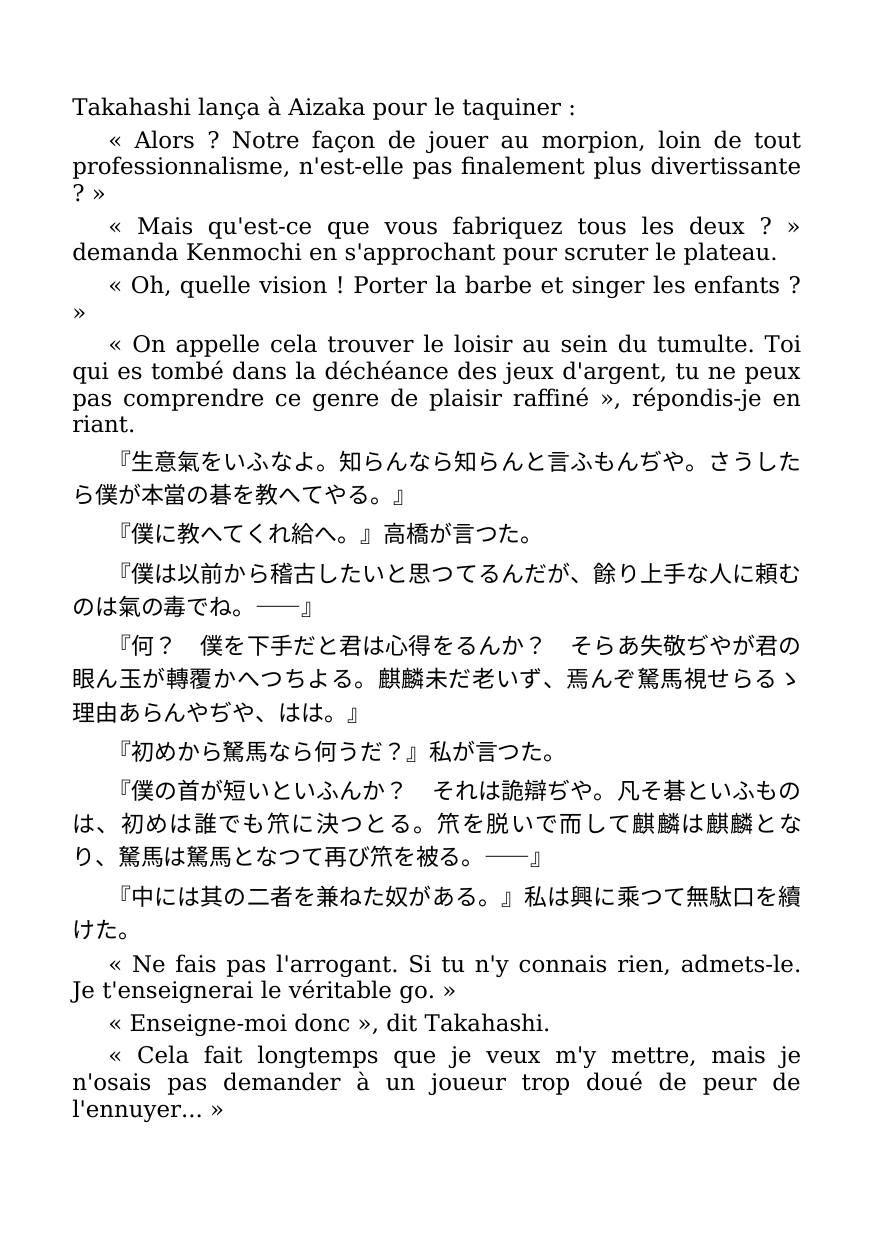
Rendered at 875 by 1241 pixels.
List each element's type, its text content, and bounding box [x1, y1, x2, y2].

text « Ne fais pas l'arrogant. Si tu n'y connais rien, admets-le. Je t'enseignerai le véritable go. » [72, 951, 802, 1004]
text 『初めから駑馬なら何うだ？』私が言つた。 [72, 733, 802, 767]
text « Cela fait longtemps que je veux m'y mettre, mais je n'osais pas demander à un joueur trop doué de peur de l'ennuyer... » [72, 1043, 802, 1123]
text 『僕に教へてくれ給へ。』高橋が言つた。 [72, 516, 802, 549]
text 『何？ 僕を下手だと君は心得をるんか？ そらあ失敬ぢやが君の眼ん玉が轉覆かへつちよる。麒麟未だ老いず、焉んぞ駑馬視せらるゝ理由あらんやぢや、はは。』 [72, 628, 802, 728]
text 『中には其の二者を兼ねた奴がある。』私は興に乘つて無駄口を續けた。 [72, 878, 802, 945]
text Takahashi lança à Aizaka pour le taquiner : [72, 94, 802, 121]
text « Mais qu'est-ce que vous fabriquez tous les deux ? » demanda Kenmochi en s'approchant pour scruter le plateau. [72, 213, 802, 266]
text 『僕の首が短いといふんか？ それは詭辯ぢや。凡そ碁といふものは、初めは誰でも笊に決つとる。笊を脱いで而して麒麟は麒麟となり、駑馬は駑馬となつて再び笊を被る。――』 [72, 773, 802, 872]
text 『僕は以前から稽古したいと思つてるんだが、餘り上手な人に頼むのは氣の毒でね。――』 [72, 556, 802, 622]
text « Alors ? Notre façon de jouer au morpion, loin de tout professionnalisme, n'est-elle pas finalement plus divertissante ? » [72, 127, 802, 207]
text « Enseigne-moi donc », dit Takahashi. [72, 1010, 802, 1037]
text 『生意氣をいふなよ。知らんなら知らんと言ふもんぢや。さうしたら僕が本當の碁を教へてやる。』 [72, 444, 802, 510]
text « On appelle cela trouver le loisir au sein du tumulte. Toi qui es tombé dans la déchéance des jeux d'argent, tu ne peux pas comprendre ce genre de plaisir raffiné », répondis-je en riant. [72, 331, 802, 438]
text « Oh, quelle vision ! Porter la barbe et singer les enfants ? » [72, 272, 802, 325]
